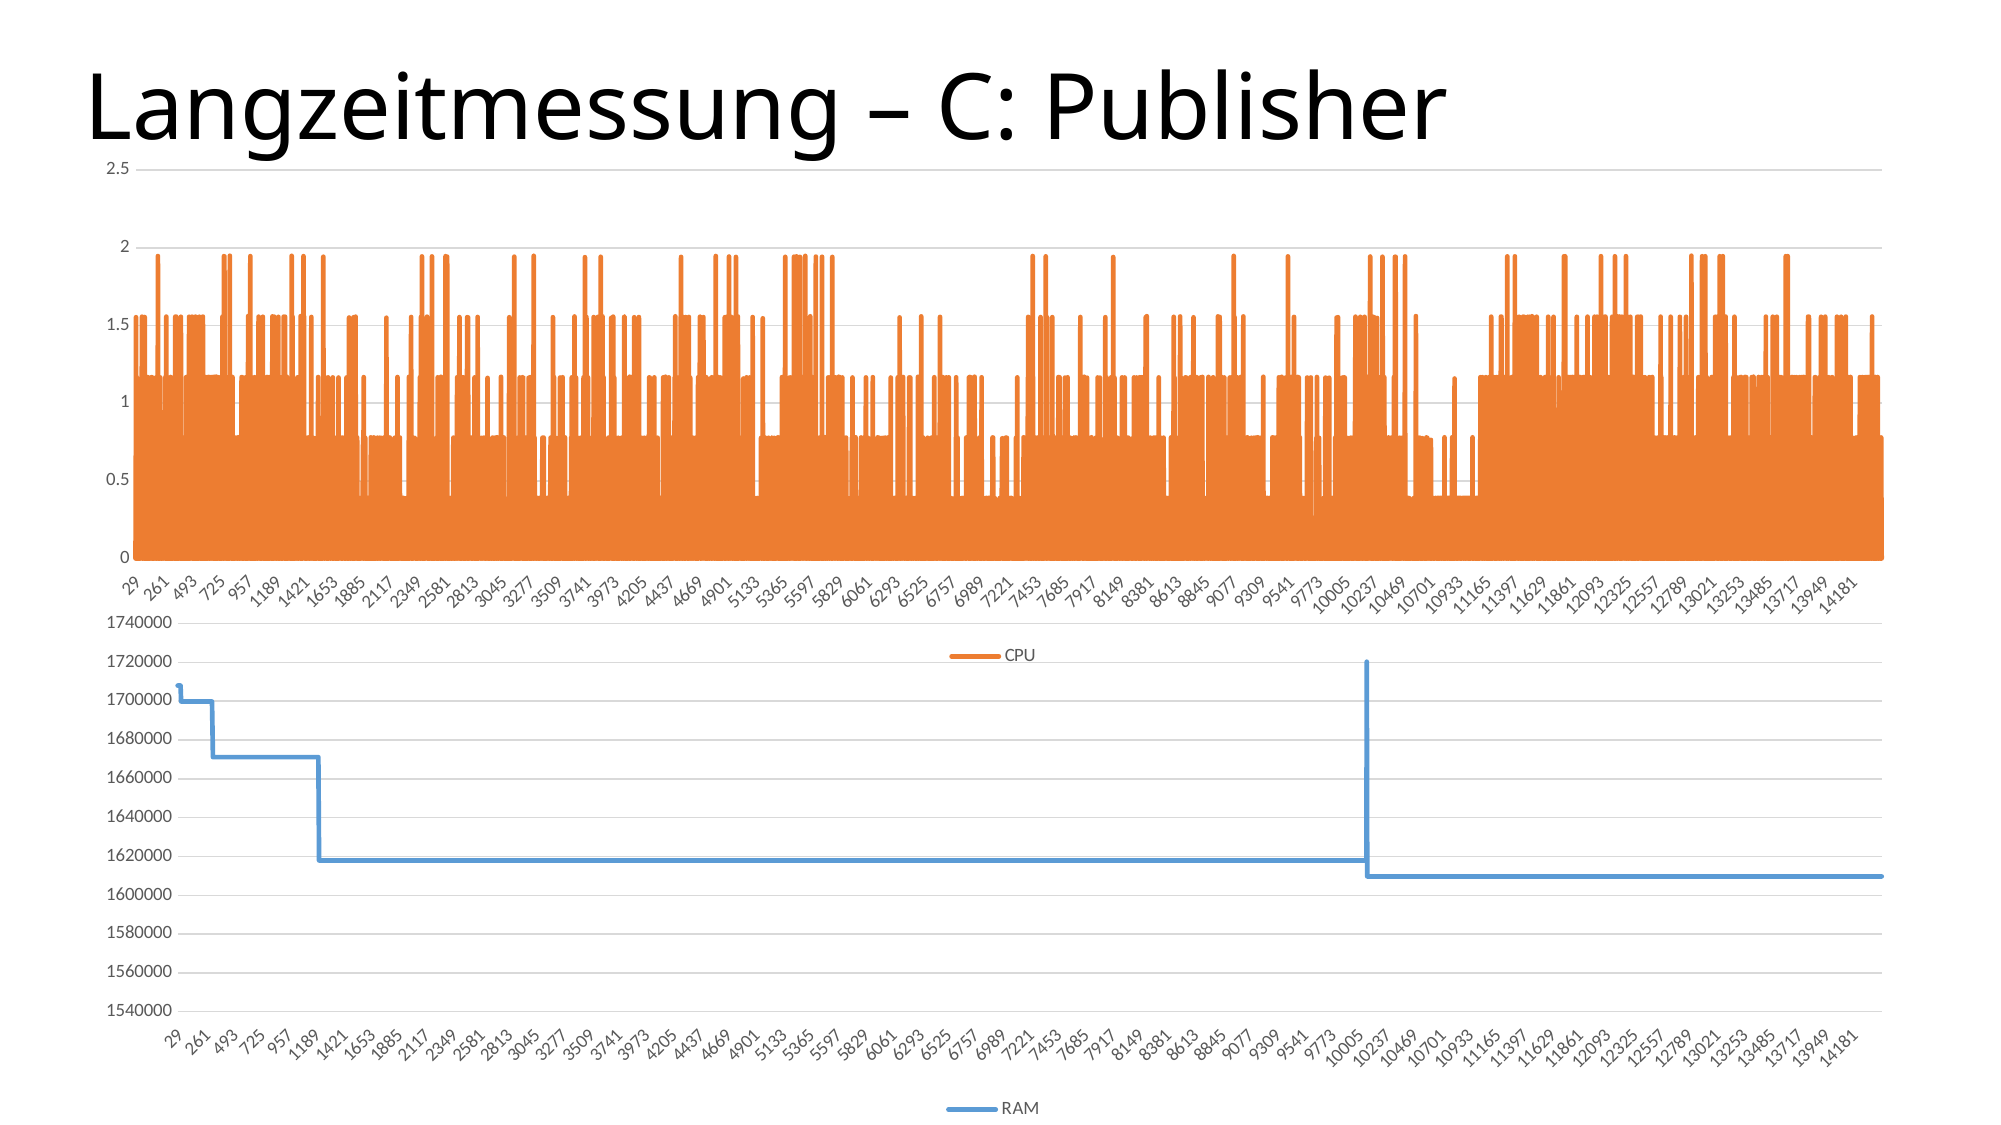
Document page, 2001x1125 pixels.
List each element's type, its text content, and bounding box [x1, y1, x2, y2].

title Langzeitmessung – C: Publisher [69, 0, 1795, 150]
chart [69, 150, 1919, 1125]
